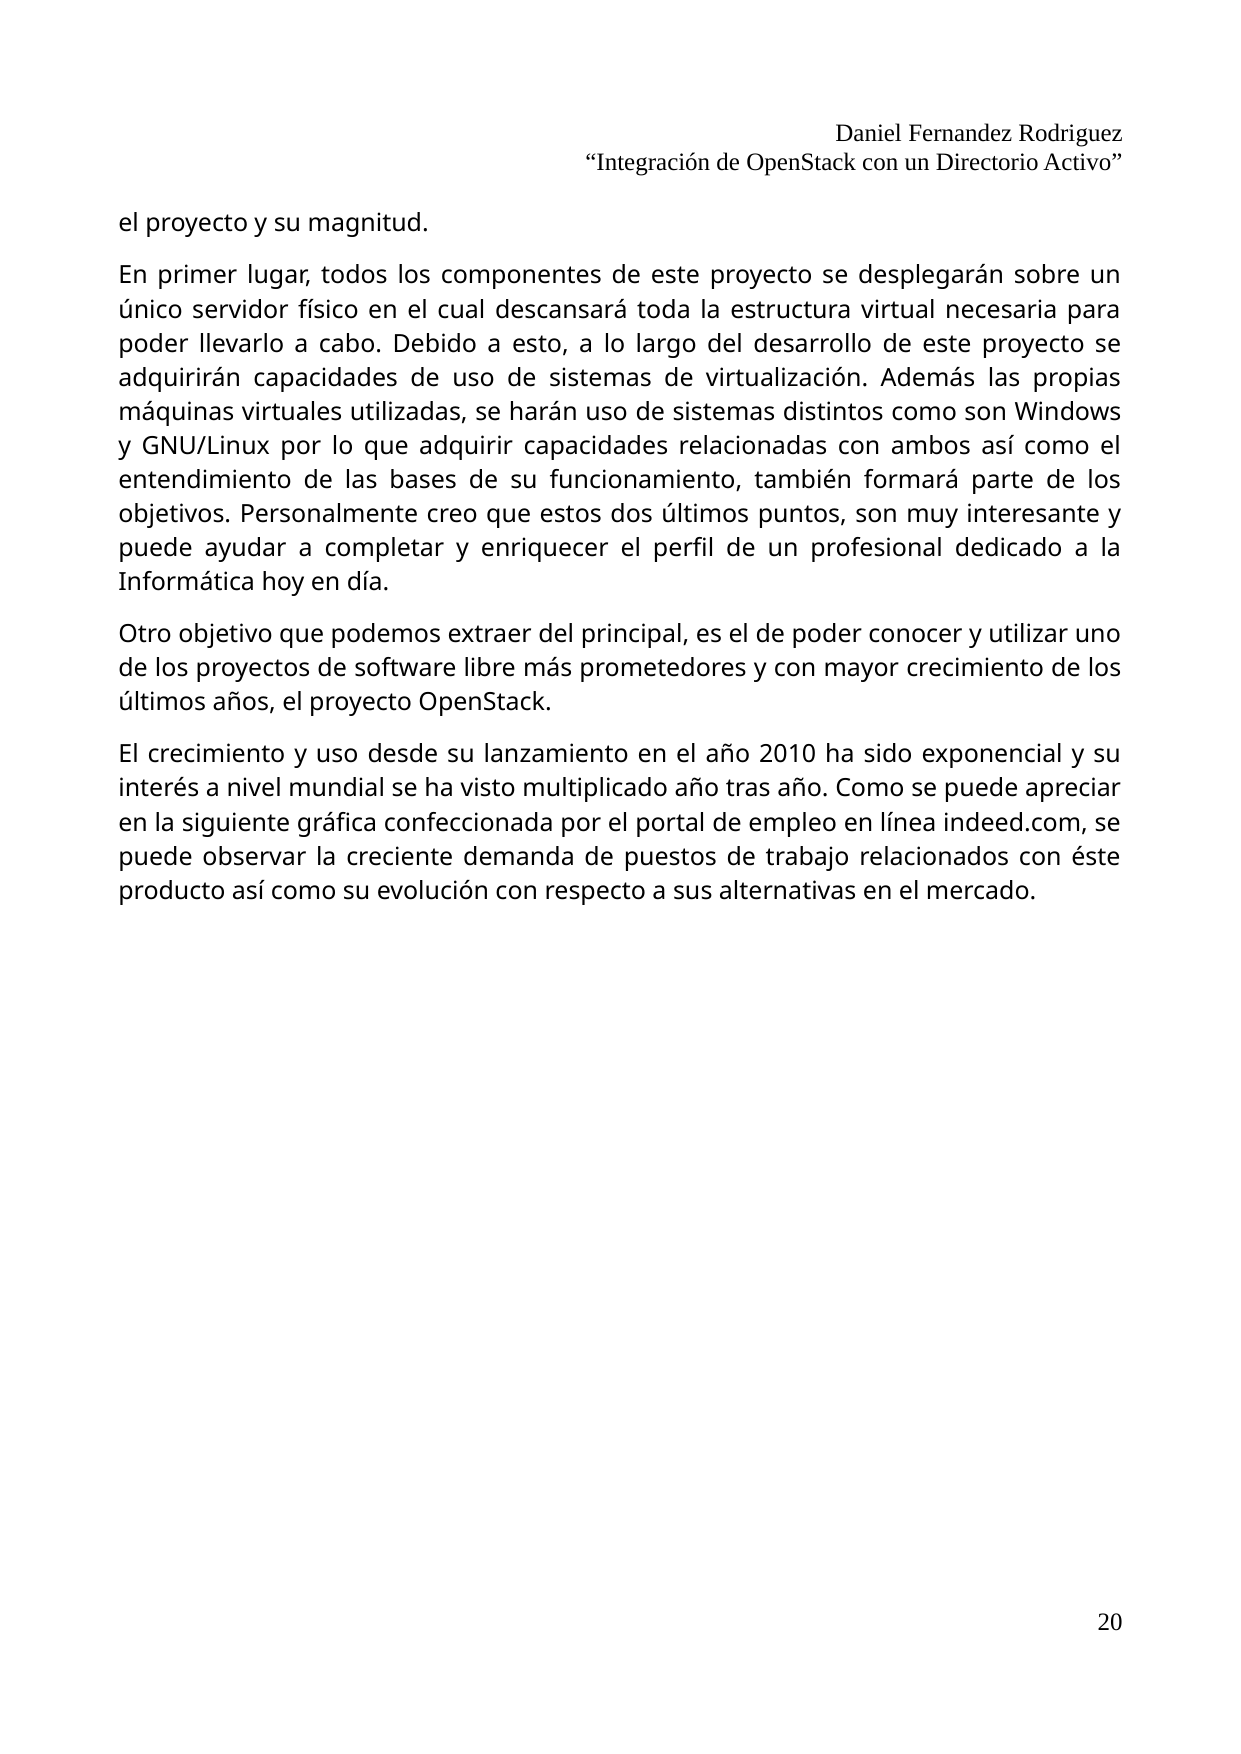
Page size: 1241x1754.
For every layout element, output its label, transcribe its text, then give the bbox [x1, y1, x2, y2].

text El crecimiento y uso desde su lanzamiento en el año 2010 ha sido exponencial y su interés a nivel mundial se ha visto multiplicado año tras año. Como se puede apreciar en la siguiente gráfica confeccionada por el portal de empleo en línea indeed.com, se puede observar la creciente demanda de puestos de trabajo relacionados con éste producto así como su evolución con respecto a sus alternativas en el mercado. [118, 736, 1122, 906]
text En primer lugar, todos los componentes de este proyecto se desplegarán sobre un único servidor físico en el cual descansará toda la estructura virtual necesaria para poder llevarlo a cabo. Debido a esto, a lo largo del desarrollo de este proyecto se adquirirán capacidades de uso de sistemas de virtualización. Además las propias máquinas virtuales utilizadas, se harán uso de sistemas distintos como son Windows y GNU/Linux por lo que adquirir capacidades relacionadas con ambos así como el entendimiento de las bases de su funcionamiento, también formará parte de los objetivos. Personalmente creo que estos dos últimos puntos, son muy interesante y puede ayudar a completar y enriquecer el perfil de un profesional dedicado a la Informática hoy en día. [118, 257, 1122, 598]
text Otro objetivo que podemos extraer del principal, es el de poder conocer y utilizar uno de los proyectos de software libre más prometedores y con mayor crecimiento de los últimos años, el proyecto OpenStack. [118, 616, 1122, 718]
text el proyecto y su magnitud. [118, 205, 1122, 239]
